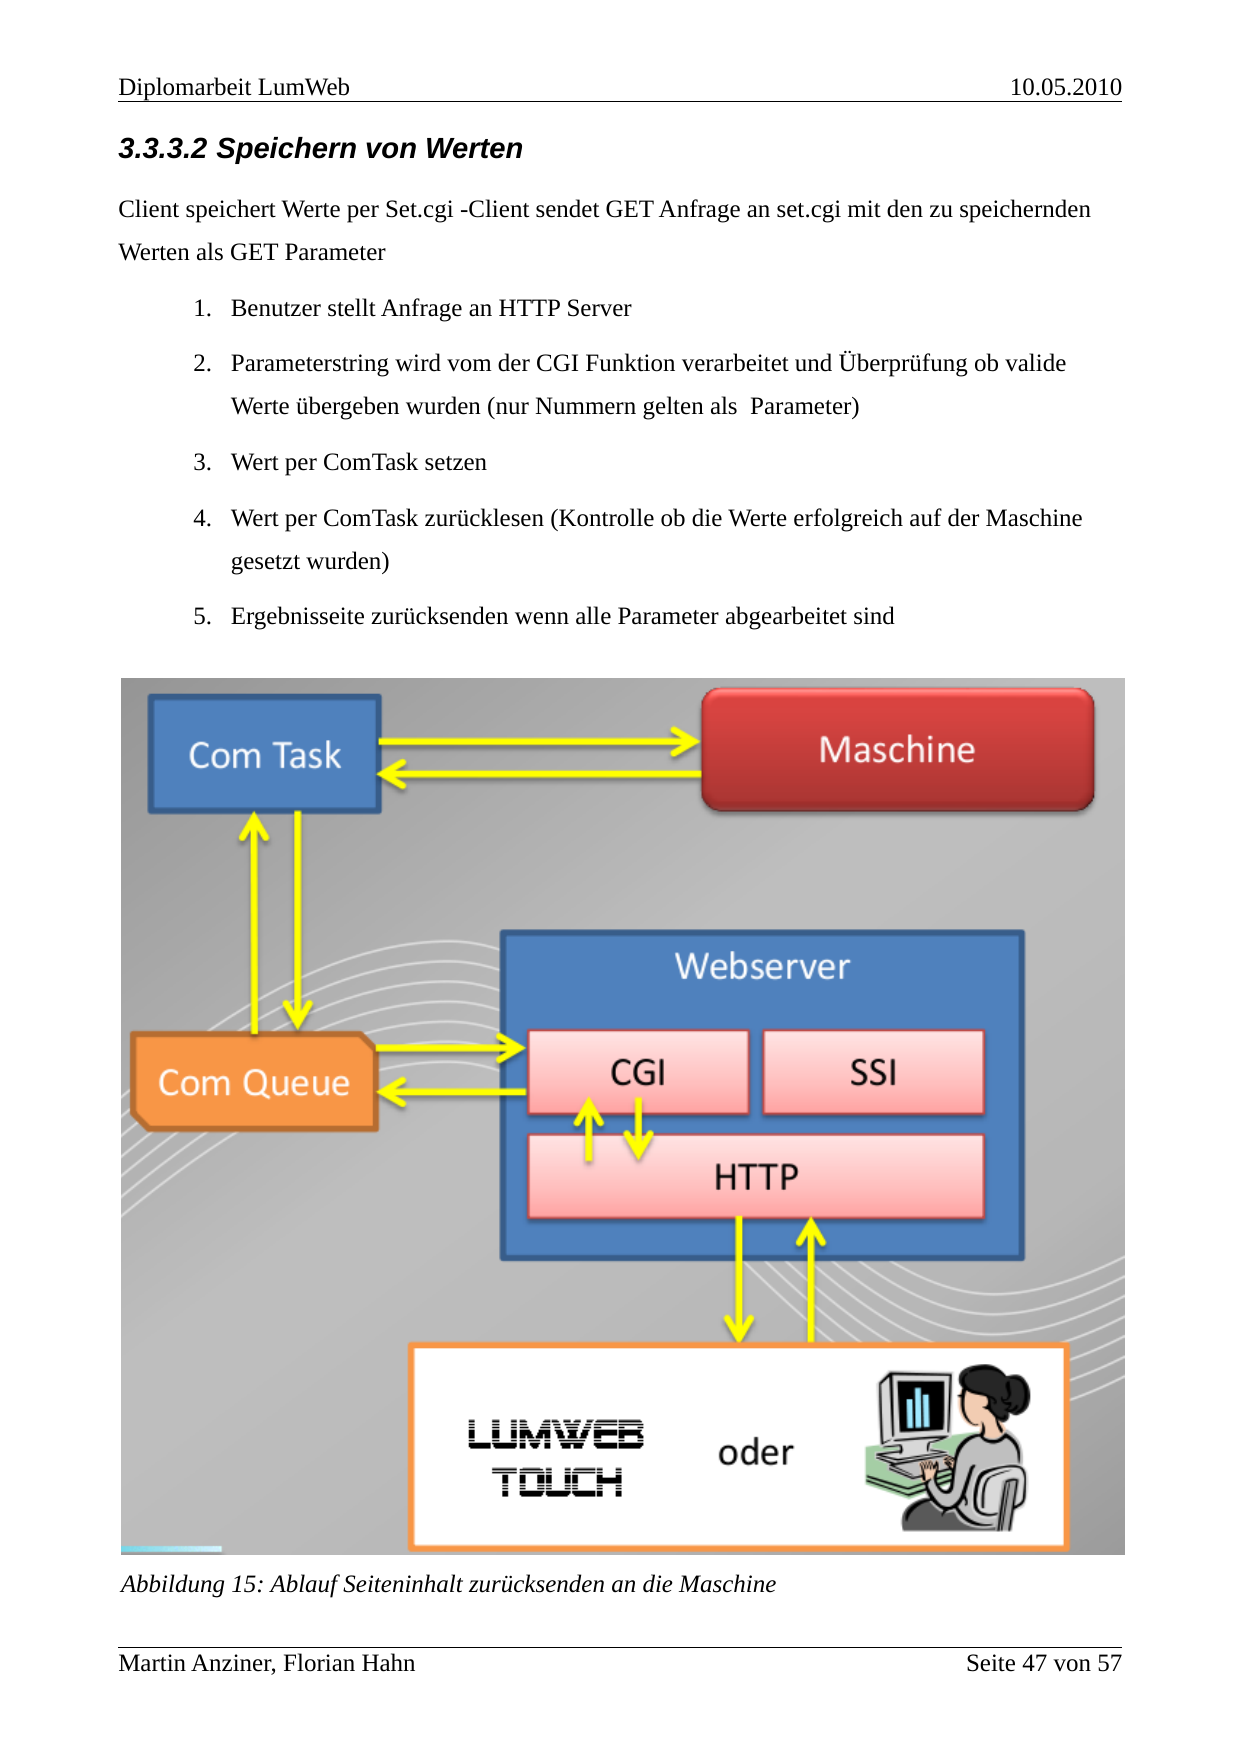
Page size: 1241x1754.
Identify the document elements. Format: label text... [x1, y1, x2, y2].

text Abbildung 15: Ablauf Seiteninhalt zurücksenden an die Maschine [121, 1555, 1124, 1597]
list Ergebnisseite zurücksenden wenn alle Parameter abgearbeitet sind [193, 601, 1122, 630]
picture [121, 678, 1125, 1555]
list Wert per ComTask zurücklesen (Kontrolle ob die Werte erfolgreich auf der Maschine gesetzt wurden) [193, 503, 1122, 574]
list Benutzer stellt Anfrage an HTTP Server [193, 293, 1122, 321]
text Client speichert Werte per Set.cgi -Client sendet GET Anfrage an set.cgi mit den zu speichernden Werten als GET Parameter [118, 194, 1122, 266]
subtitle Speichern von Werten [118, 131, 1122, 165]
list Wert per ComTask setzen [193, 447, 1122, 476]
list Parameterstring wird vom der CGI Funktion verarbeitet und Überprüfung ob valide Werte übergeben wurden (nur Nummern gelten als Parameter) [193, 348, 1122, 420]
